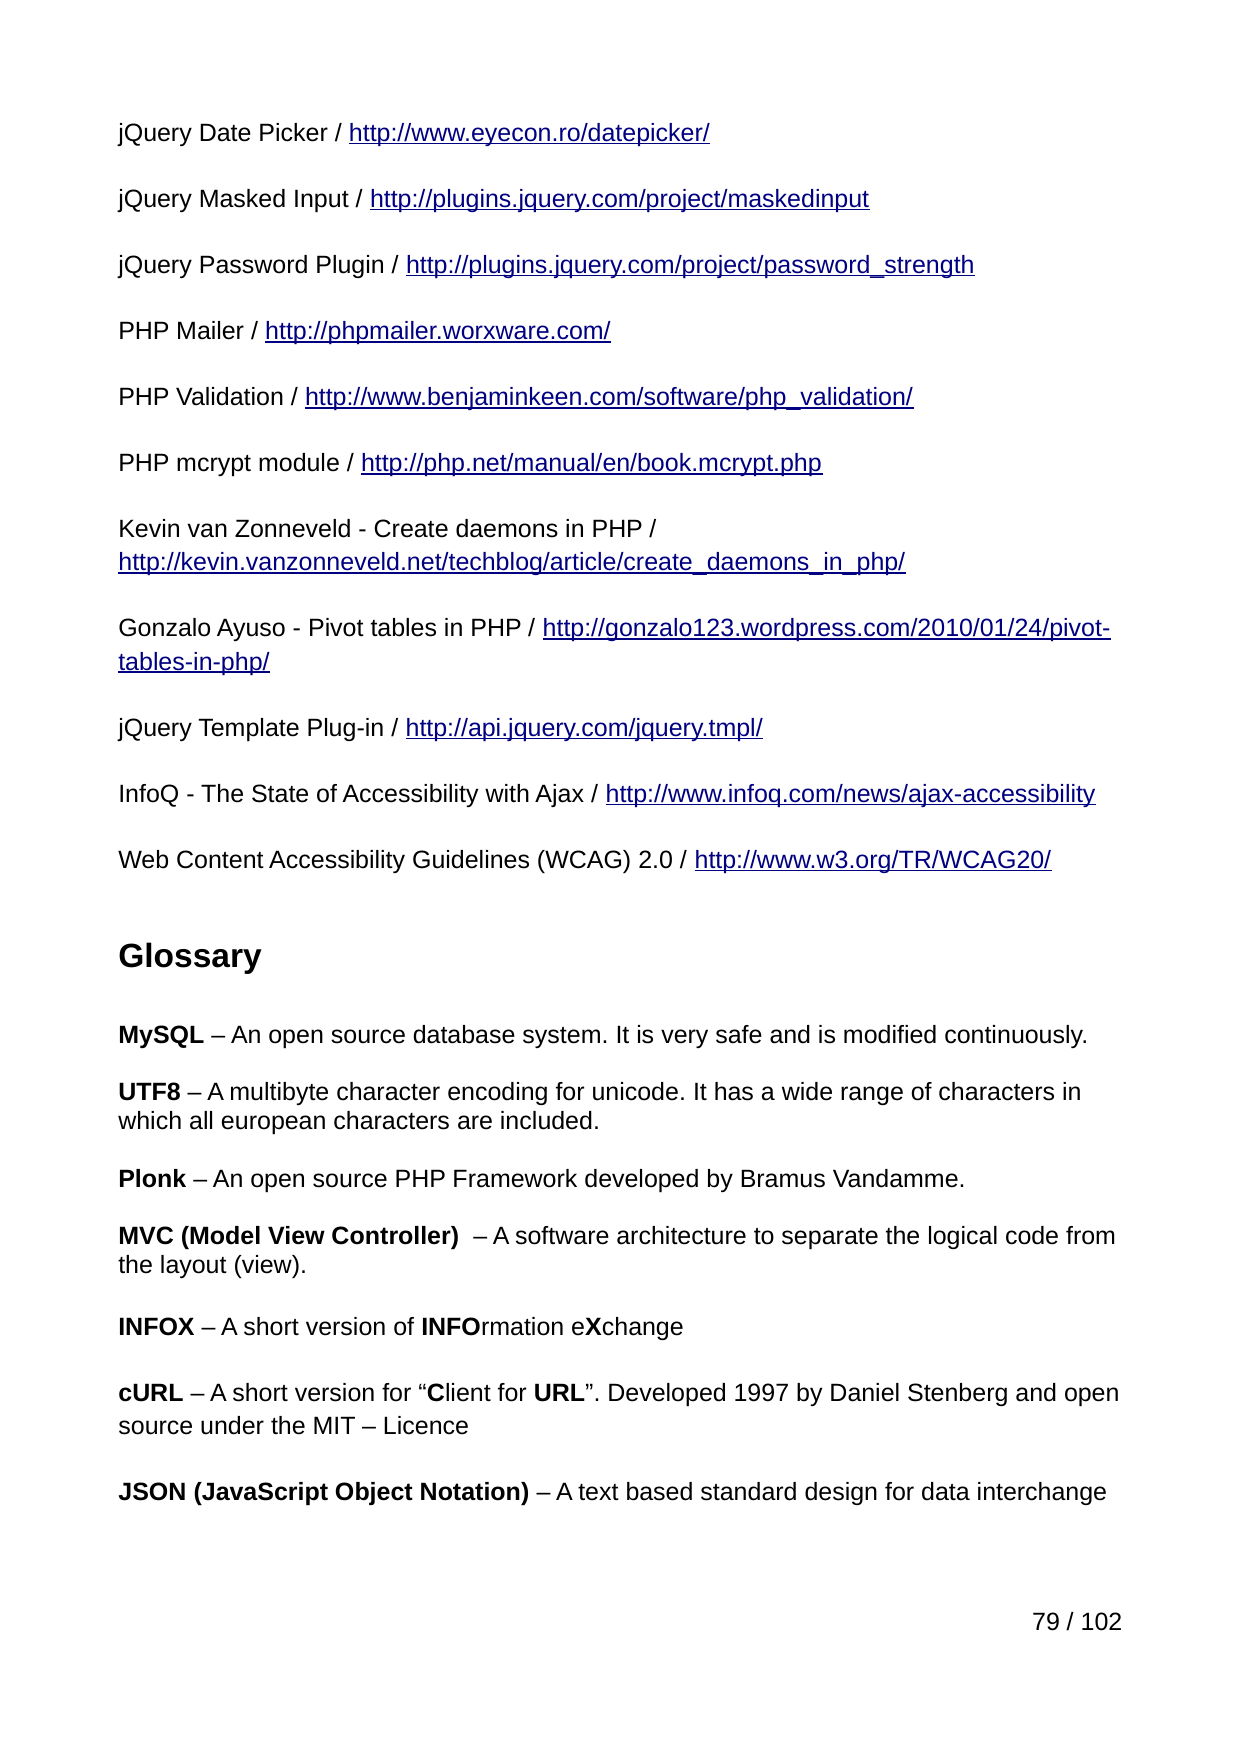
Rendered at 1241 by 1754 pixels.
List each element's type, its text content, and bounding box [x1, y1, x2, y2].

text INFOX – A short version of INFOrmation eXchange [118, 1312, 1122, 1340]
text JSON (JavaScript Object Notation) – A text based standard design for data interchange [118, 1477, 1122, 1505]
text InfoQ - The State of Accessibility with Ajax / http://www.infoq.com/news/ajax-accessibility [118, 778, 1122, 807]
text UTF8 – A multibyte character encoding for unicode. It has a wide range of characters in which all european characters are included. [118, 1077, 1122, 1135]
text MVC (Model View Controller) – A software architecture to separate the logical code from the layout (view). [118, 1221, 1122, 1278]
text Plonk – An open source PHP Framework developed by Bramus Vandamme. [118, 1163, 1122, 1192]
text Kevin van Zonneveld - Create daemons in PHP / http://kevin.vanzonneveld.net/techblog/article/create_daemons_in_php/ [118, 514, 1122, 576]
text jQuery Password Plugin / http://plugins.jquery.com/project/password_strength [118, 250, 1122, 279]
text jQuery Masked Input / http://plugins.jquery.com/project/maskedinput [118, 184, 1122, 246]
text cURL – A short version for “Client for URL”. Developed 1997 by Daniel Stenberg and open source under the MIT – Licence [118, 1378, 1122, 1439]
text MySQL – An open source database system. It is very safe and is modified continuously. [118, 1020, 1122, 1048]
text jQuery Template Plug-in / http://api.jquery.com/jquery.tmpl/ [118, 712, 1122, 741]
text Web Content Accessibility Guidelines (WCAG) 2.0 / http://www.w3.org/TR/WCAG20/ [118, 844, 1122, 873]
text PHP Validation / http://www.benjaminkeen.com/software/php_validation/ [118, 349, 1122, 411]
text Gonzalo Ayuso - Pivot tables in PHP / http://gonzalo123.wordpress.com/2010/01/24/pivot-tables-in-php/ [118, 613, 1122, 675]
text PHP mcrypt module / http://php.net/manual/en/book.mcrypt.php [118, 448, 1122, 477]
subtitle Glossary [118, 936, 1122, 974]
text jQuery Date Picker / http://www.eyecon.ro/datepicker/ [118, 118, 1122, 147]
text PHP Mailer / http://phpmailer.worxware.com/ [118, 316, 1122, 345]
